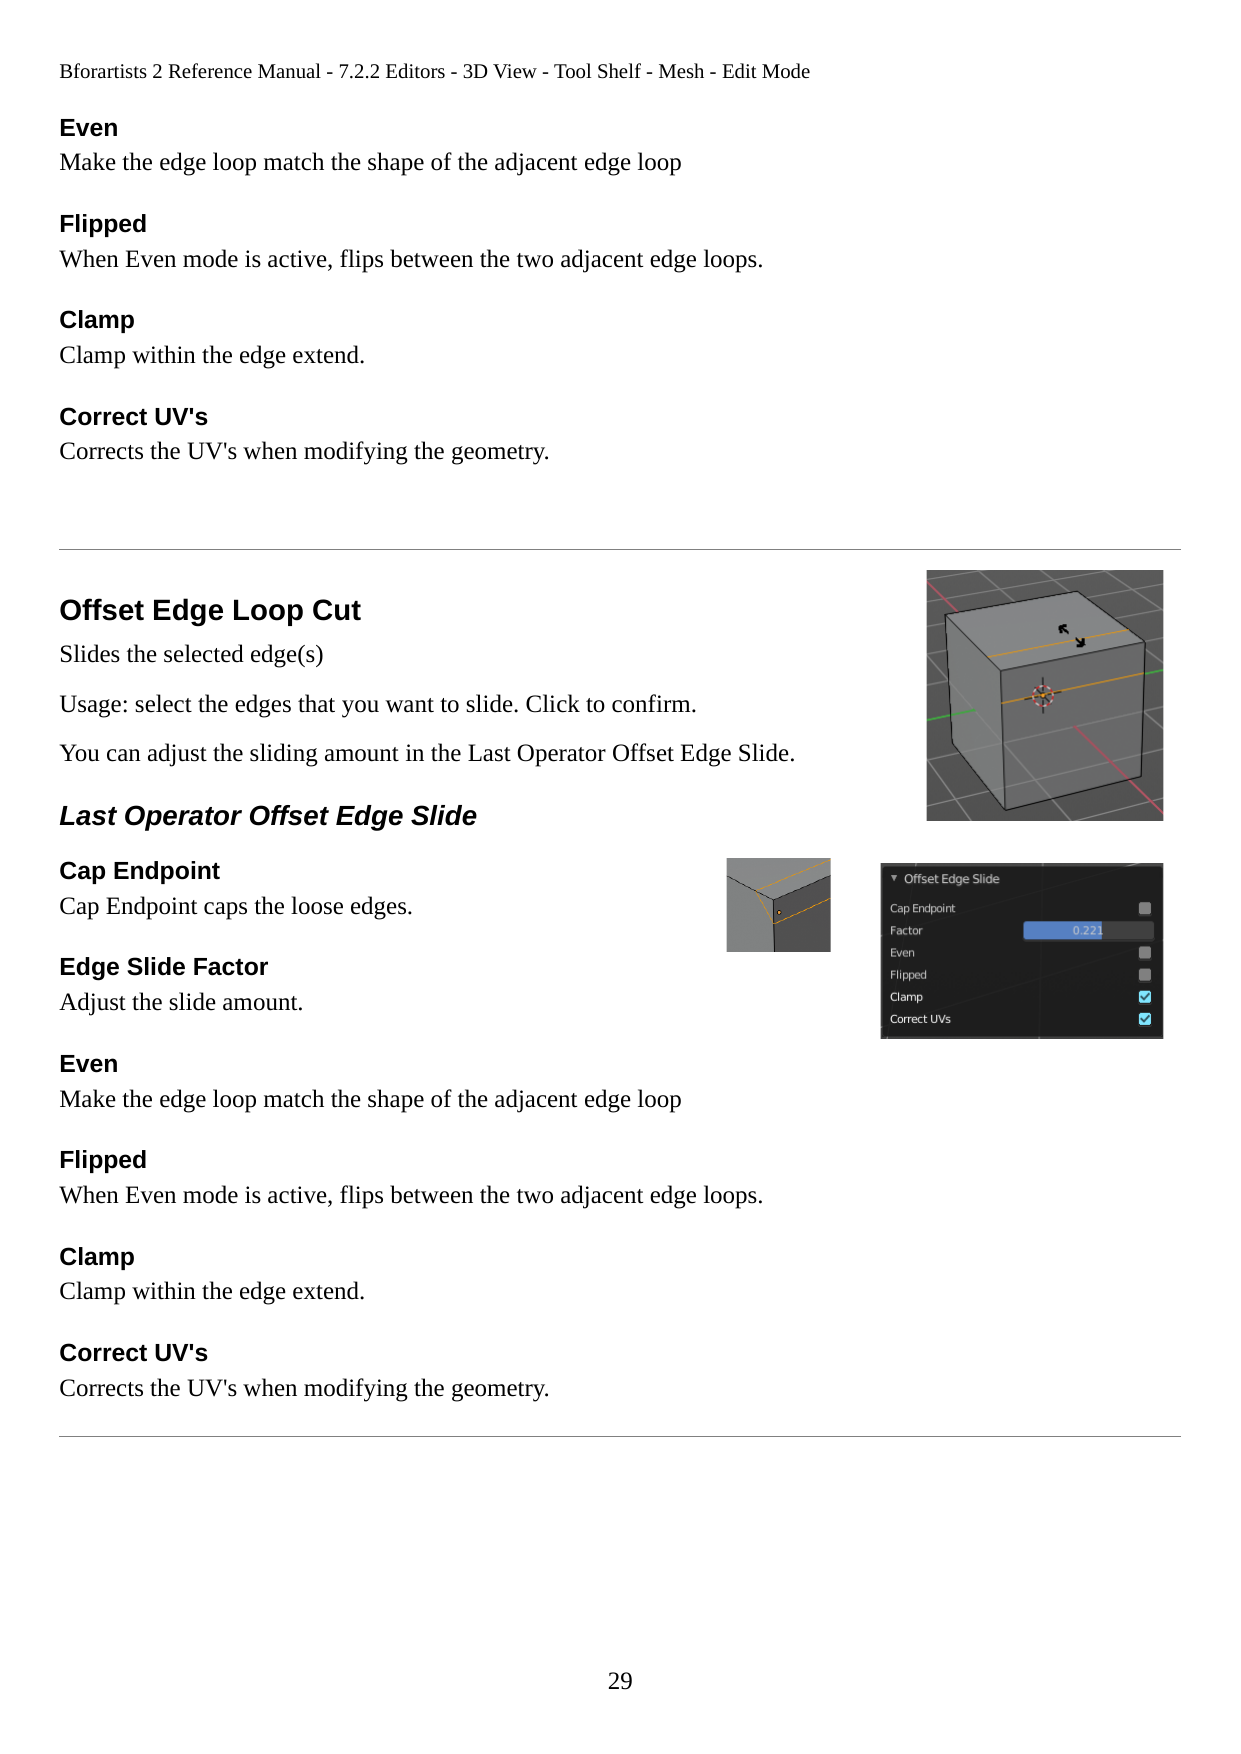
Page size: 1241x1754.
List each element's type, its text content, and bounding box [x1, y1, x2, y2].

text Clamp within the edge extend. [59, 1276, 1181, 1305]
text You can adjust the sliding amount in the Last Operator Offset Edge Slide. [59, 738, 926, 766]
subtitle [1164, 593, 1181, 627]
subtitle [1164, 952, 1181, 981]
text [1164, 987, 1181, 1016]
subtitle Flipped [59, 209, 1181, 237]
subtitle Cap Endpoint [59, 856, 1181, 885]
text Cap Endpoint caps the loose edges. [59, 891, 726, 920]
subtitle Flipped [59, 1145, 1181, 1174]
picture [880, 863, 1164, 1039]
text When Even mode is active, flips between the two adjacent edge loops. [59, 1180, 1181, 1209]
subtitle Offset Edge Loop Cut [59, 593, 926, 627]
picture [726, 858, 831, 952]
picture [926, 570, 1164, 821]
text Slides the selected edge(s) [59, 639, 926, 668]
subtitle Even [59, 1049, 1181, 1077]
text Corrects the UV's when modifying the geometry. [59, 1373, 1181, 1401]
text Adjust the slide amount. [59, 987, 880, 1016]
subtitle Correct UV's [59, 402, 1181, 430]
subtitle Clamp [59, 1242, 1181, 1270]
text Clamp within the edge extend. [59, 340, 1181, 369]
text Make the edge loop match the shape of the adjacent edge loop [59, 147, 1181, 176]
text [831, 891, 880, 920]
text Make the edge loop match the shape of the adjacent edge loop [59, 1084, 1181, 1112]
subtitle Clamp [59, 305, 1181, 334]
subtitle Last Operator Offset Edge Slide [59, 799, 1181, 831]
subtitle Correct UV's [59, 1338, 1181, 1366]
text When Even mode is active, flips between the two adjacent edge loops. [59, 244, 1181, 272]
subtitle Even [59, 113, 1181, 141]
text Usage: select the edges that you want to slide. Click to confirm. [59, 689, 926, 717]
text Corrects the UV's when modifying the geometry. [59, 436, 1181, 465]
subtitle Edge Slide Factor [59, 952, 880, 981]
